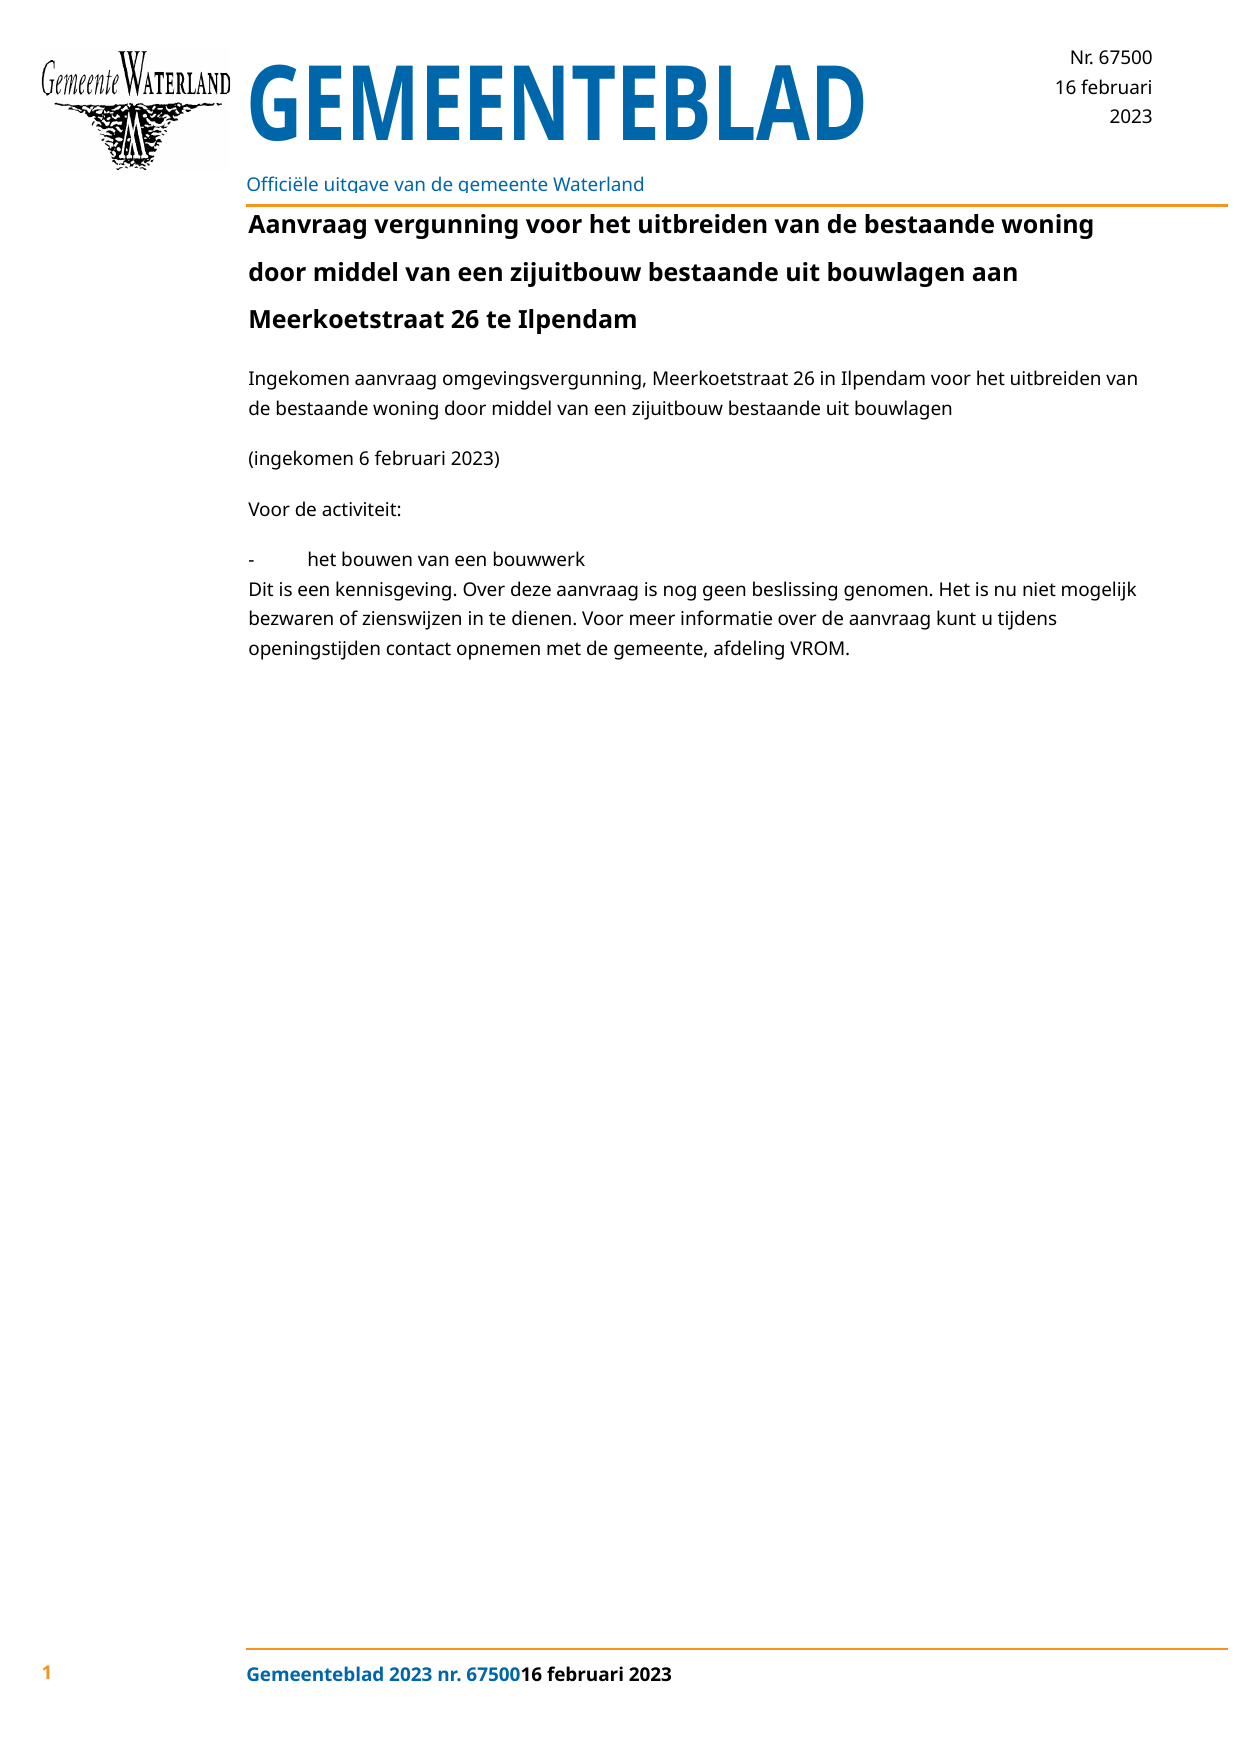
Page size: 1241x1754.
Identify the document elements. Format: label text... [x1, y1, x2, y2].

picture [41, 47, 231, 172]
text Voor de activiteit: [248, 496, 1152, 522]
text Ingekomen aanvraag omgevingsvergunning, Meerkoetstraat 26 in Ilpendam voor het uitbreiden van de bestaande woning door middel van een zijuitbouw bestaande uit bouwlagen [248, 366, 1152, 421]
list het bouwen van een bouwwerk [248, 546, 1152, 572]
text Dit is een kennisgeving. Over deze aanvraag is nog geen beslissing genomen. Het is nu niet mogelijk bezwaren of zienswijzen in te dienen. Voor meer informatie over de aanvraag kunt u tijdens openingstijden contact opnemen met de gemeente, afdeling VROM. [248, 576, 1152, 661]
text Aanvraag vergunning voor het uitbreiden van de bestaande woning door middel van een zijuitbouw bestaande uit bouwlagen aan Meerkoetstraat 26 te Ilpendam [248, 207, 1152, 336]
text (ingekomen 6 februari 2023) [248, 446, 1152, 471]
